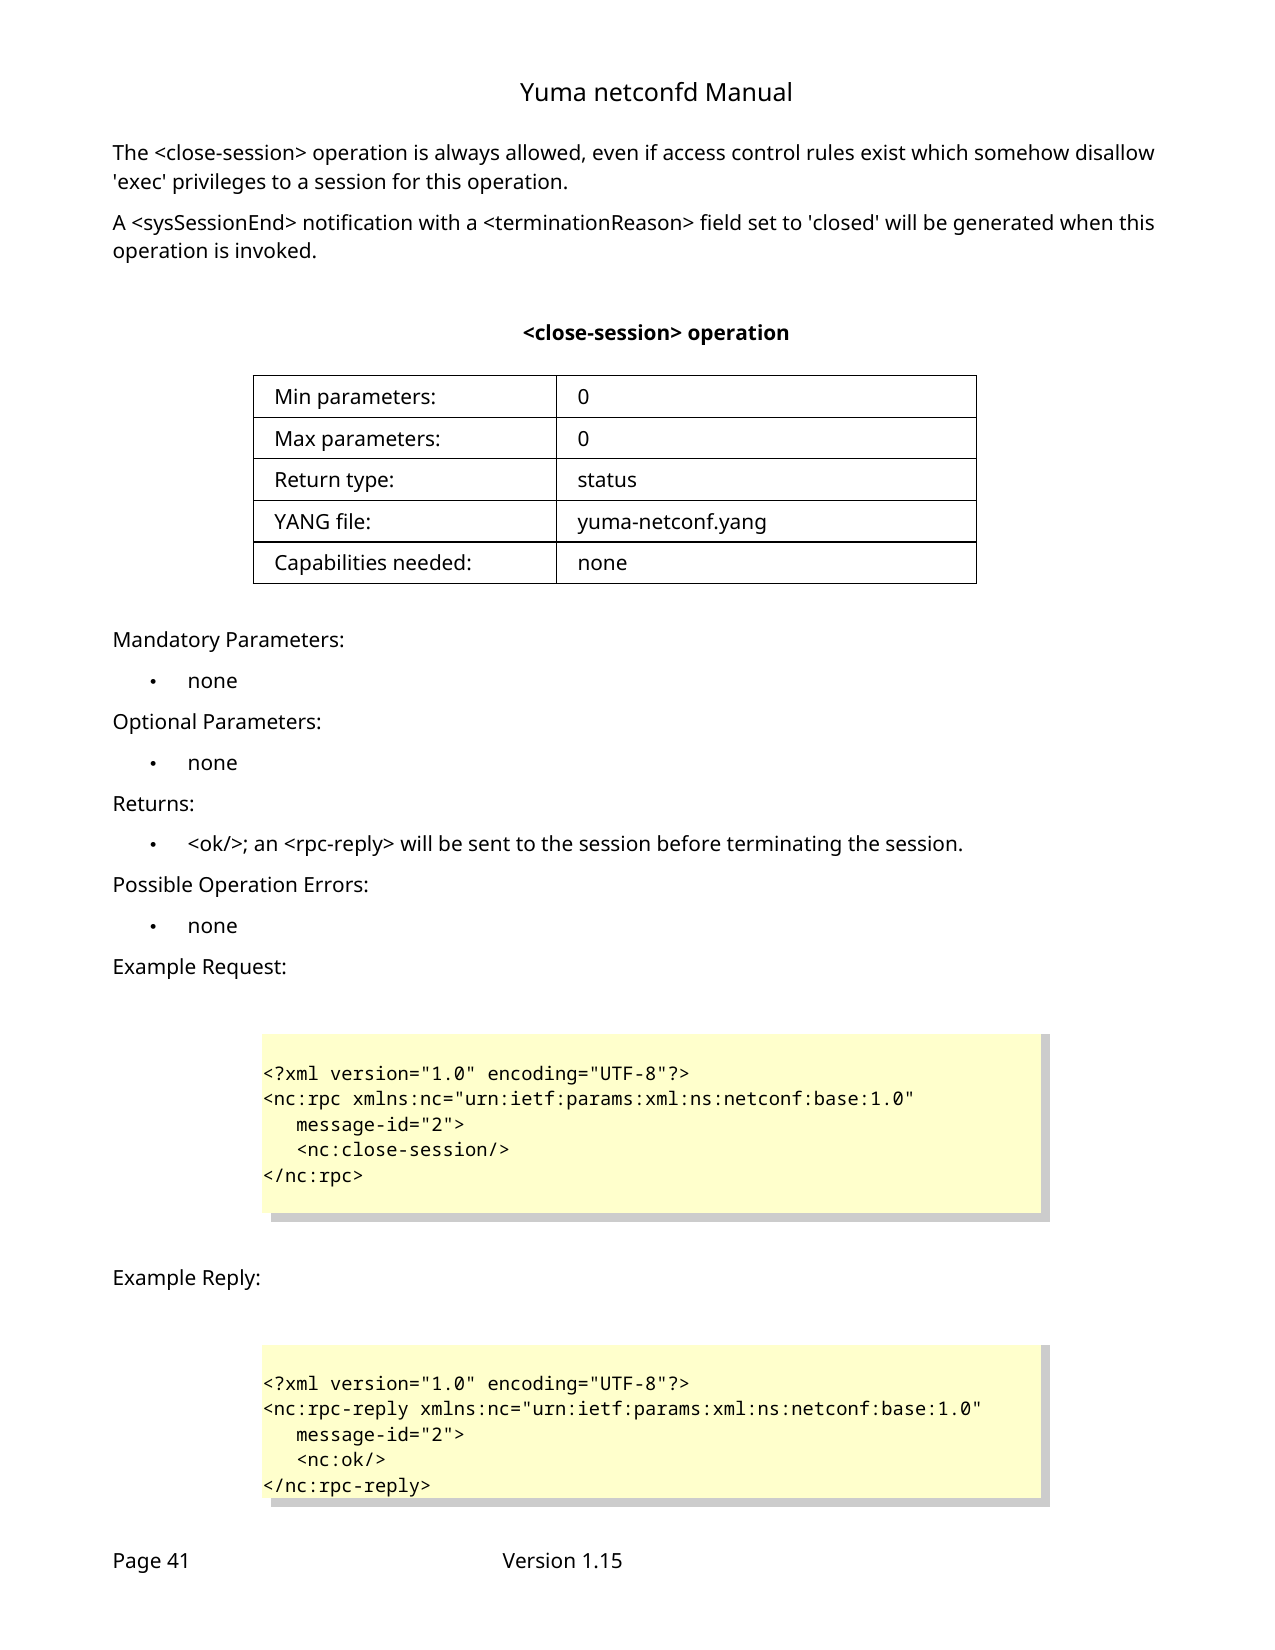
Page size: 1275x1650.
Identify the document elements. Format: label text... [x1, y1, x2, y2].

text <?xml version="1.0" encoding="UTF-8"?> [262, 1060, 1041, 1085]
text message-id="2"> [262, 1421, 1041, 1447]
list none [150, 748, 1200, 776]
table_cell Return type: [254, 459, 556, 500]
table_cell Capabilities needed: [254, 543, 556, 583]
list none [150, 911, 1200, 940]
table_header Min parameters: [254, 376, 556, 417]
table_cell YANG file: [254, 501, 556, 541]
list none [150, 666, 1200, 694]
subtitle <close-session> operation [127, 318, 1185, 347]
text Returns: [112, 789, 1200, 817]
text </nc:rpc> [262, 1162, 1041, 1187]
text message-id="2"> [262, 1111, 1041, 1136]
text <nc:rpc xmlns:nc="urn:ietf:params:xml:ns:netconf:base:1.0" [262, 1085, 1041, 1111]
text <?xml version="1.0" encoding="UTF-8"?> [262, 1370, 1041, 1396]
text Mandatory Parameters: [112, 625, 1200, 653]
text <nc:close-session/> [262, 1136, 1041, 1162]
text A <sysSessionEnd> notification with a <terminationReason> field set to 'closed' will be generated when this operation is invoked. [112, 208, 1200, 265]
text Optional Parameters: [112, 707, 1200, 735]
text </nc:rpc-reply> [262, 1472, 1041, 1498]
text The <close-session> operation is always allowed, even if access control rules exist which somehow disallow 'exec' privileges to a session for this operation. [112, 138, 1200, 195]
table_cell Max parameters: [254, 418, 556, 458]
table_cell none [557, 543, 976, 583]
text <nc:rpc-reply xmlns:nc="urn:ietf:params:xml:ns:netconf:base:1.0" [262, 1396, 1041, 1421]
table_cell 0 [557, 418, 976, 458]
text Possible Operation Errors: [112, 871, 1200, 899]
table_header 0 [557, 376, 976, 417]
text Example Reply: [112, 1263, 1200, 1291]
list <ok/>; an <rpc-reply> will be sent to the session before terminating the session. [150, 829, 1200, 858]
text <nc:ok/> [262, 1447, 1041, 1472]
table_cell status [557, 459, 976, 500]
text Example Request: [112, 952, 1200, 981]
table_cell yuma-netconf.yang [557, 501, 976, 541]
